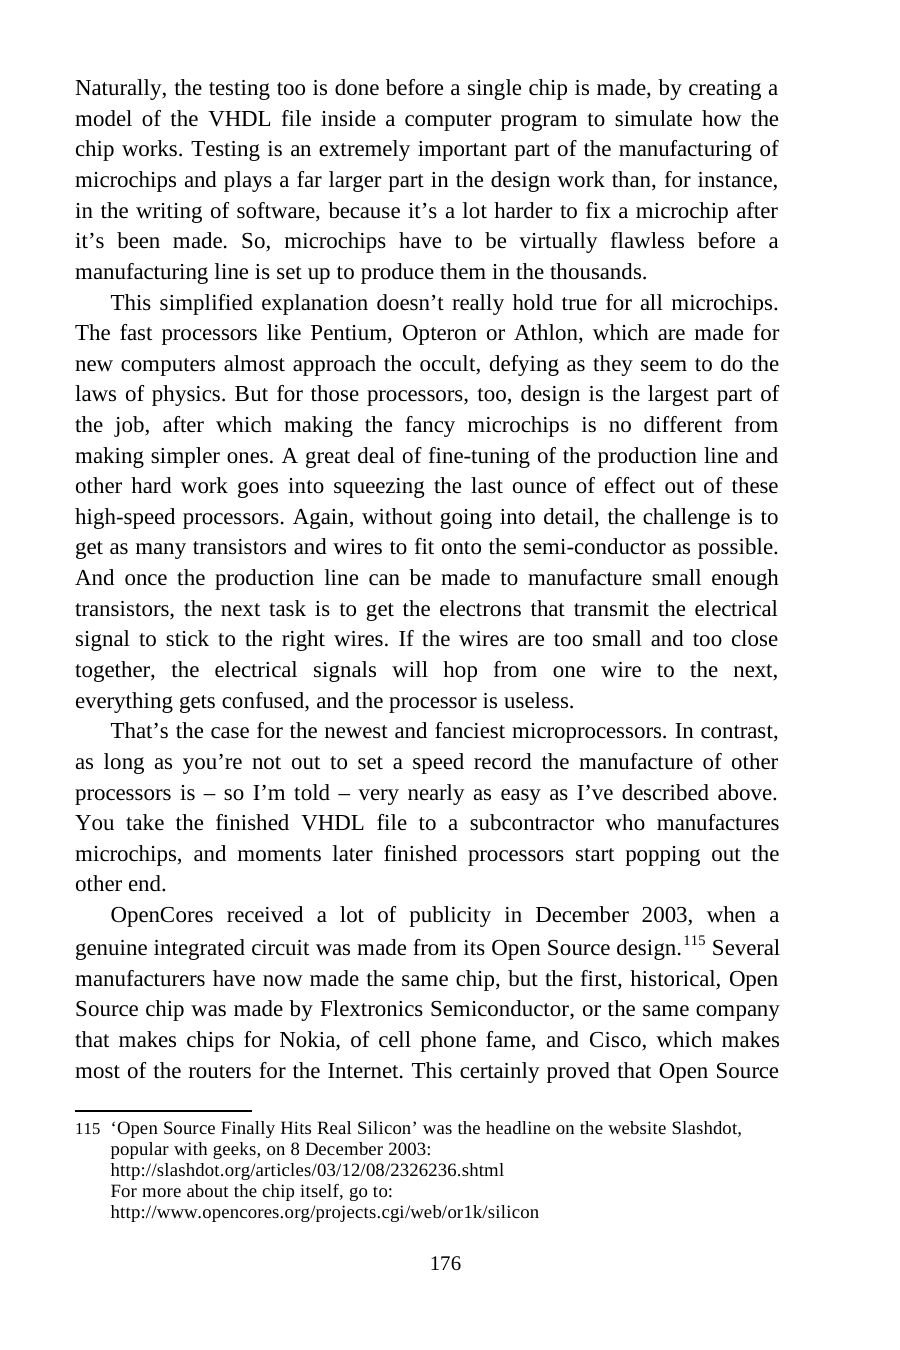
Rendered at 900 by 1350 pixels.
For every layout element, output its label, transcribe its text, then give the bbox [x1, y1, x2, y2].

text That’s the case for the newest and fanciest microprocessors. In contrast, as long as you’re not out to set a speed record the manufacture of other processors is – so I’m told – very nearly as easy as I’ve described above. You take the finished VHDL file to a subcontractor who manufactures microchips, and moments later finished processors start popping out the other end. [75, 718, 780, 897]
text Naturally, the testing too is done before a single chip is made, by creating a model of the VHDL file inside a computer program to simulate how the chip works. Testing is an extremely important part of the manufacturing of microchips and plays a far larger part in the design work than, for instance, in the writing of software, because it’s a lot harder to fix a microchip after it’s been made. So, microchips have to be virtually flawless before a manufacturing line is set up to produce them in the thousands. [75, 75, 780, 284]
text OpenCores received a lot of publicity in December 2003, when a genuine integrated circuit was made from its Open Source design. Several manufacturers have now made the same chip, but the first, historical, Open Source chip was made by Flextronics Semiconductor, or the same company that makes chips for Nokia, of cell phone fame, and Cisco, which makes most of the routers for the Internet. This certainly proved that Open Source [75, 902, 780, 1083]
text This simplified explanation doesn’t really hold true for all microchips. The fast processors like Pentium, Opteron or Athlon, which are made for new computers almost approach the occult, defying as they seem to do the laws of physics. But for those processors, too, design is the largest part of the job, after which making the fancy microchips is no different from making simpler ones. A great deal of fine-tuning of the production line and other hard work goes into squeezing the last ounce of effect out of these high-speed processors. Again, without going into detail, the challenge is to get as many transistors and wires to fit onto the semi-conductor as possible. And once the production line can be made to manufacture small enough transistors, the next task is to get the electrons that transmit the electrical signal to stick to the right wires. If the wires are too small and too close together, the electrical signals will hop from one wire to the next, everything gets confused, and the processor is useless. [75, 289, 780, 713]
text ‘Open Source Finally Hits Real Silicon’ was the headline on the website Slashdot, popular with geeks, on 8 December 2003: http://slashdot.org/articles/03/12/08/2326236.shtml For more about the chip itself, go to: http://www.opencores.org/projects.cgi/web/or1k/silicon [75, 1117, 780, 1222]
